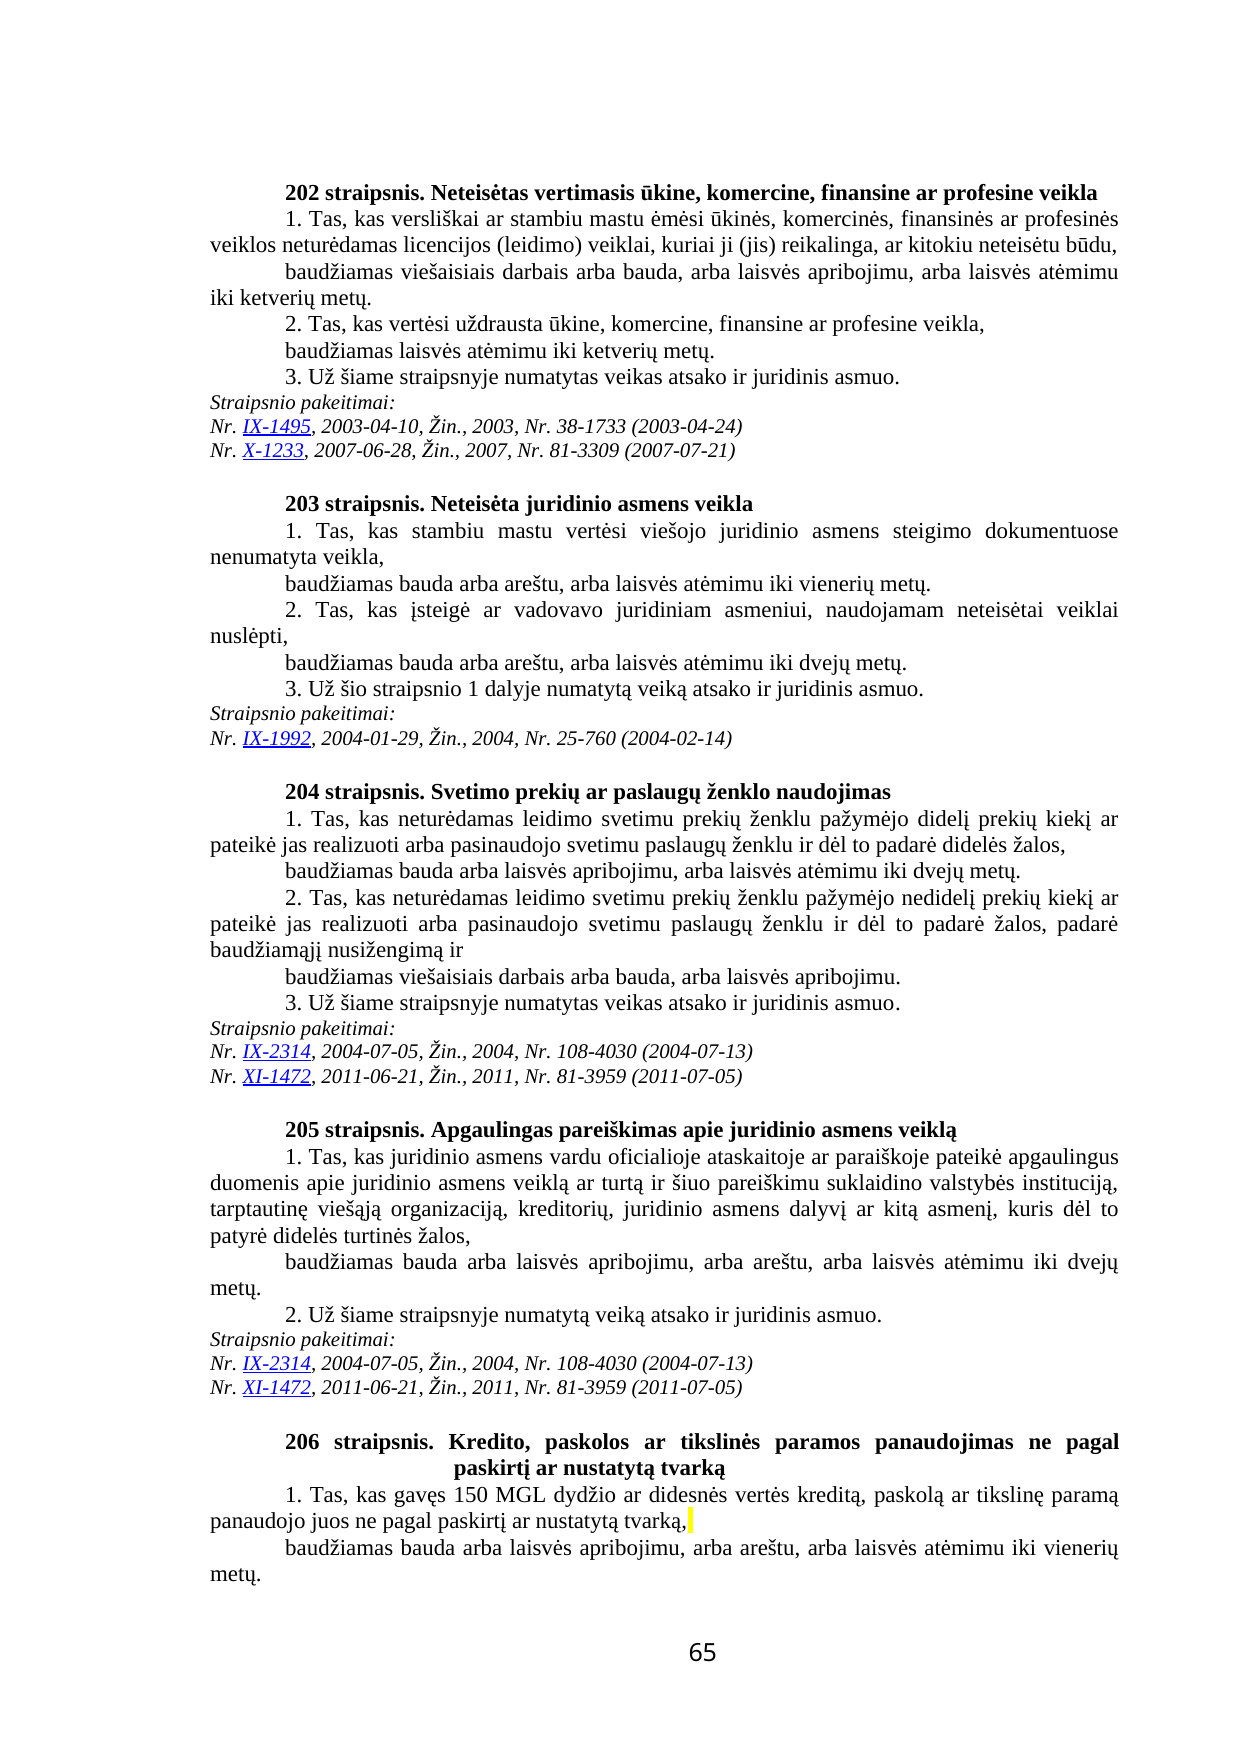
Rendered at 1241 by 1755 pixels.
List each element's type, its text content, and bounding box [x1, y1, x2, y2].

text Nr. X-1233, 2007-06-28, Žin., 2007, Nr. 81-3309 (2007-07-21) [210, 438, 1120, 462]
text baudžiamas viešaisiais darbais arba bauda, arba laisvės apribojimu. [210, 963, 1120, 989]
text baudžiamas laisvės atėmimu iki ketverių metų. [210, 337, 1120, 363]
text Nr. IX-2314, 2004-07-05, Žin., 2004, Nr. 108-4030 (2004-07-13) [210, 1039, 1120, 1063]
text 3. Už šiame straipsnyje numatytas veikas atsako ir juridinis asmuo. [210, 989, 1120, 1015]
text 1. Tas, kas gavęs 150 MGL dydžio ar didesnės vertės kreditą, paskolą ar tikslinę paramą panaudojo juos ne pagal paskirtį ar nustatytą tvarką, [210, 1481, 1120, 1533]
text baudžiamas bauda arba laisvės apribojimu, arba areštu, arba laisvės atėmimu iki vienerių metų. [210, 1533, 1120, 1586]
text 2. Tas, kas vertėsi uždrausta ūkine, komercine, finansine ar profesine veikla, [210, 311, 1120, 337]
text 2. Tas, kas neturėdamas leidimo svetimu prekių ženklu pažymėjo nedidelį prekių kiekį ar pateikė jas realizuoti arba pasinaudojo svetimu paslaugų ženklu ir dėl to padarė žalos, padarė baudžiamąjį nusižengimą ir [210, 884, 1120, 963]
text Straipsnio pakeitimai: [210, 1327, 1120, 1351]
text Nr. XI-1472, 2011-06-21, Žin., 2011, Nr. 81-3959 (2011-07-05) [210, 1375, 1120, 1399]
text 206 straipsnis. Kredito, paskolos ar tikslinės paramos panaudojimas ne pagal paskirtį ar nustatytą tvarką [285, 1428, 1120, 1481]
text baudžiamas viešaisiais darbais arba bauda, arba laisvės apribojimu, arba laisvės atėmimu iki ketverių metų. [210, 258, 1120, 311]
text Nr. IX-2314, 2004-07-05, Žin., 2004, Nr. 108-4030 (2004-07-13) [210, 1351, 1120, 1375]
text 1. Tas, kas juridinio asmens vardu oficialioje ataskaitoje ar paraiškoje pateikė apgaulingus duomenis apie juridinio asmens veiklą ar turtą ir šiuo pareiškimu suklaidino valstybės instituciją, tarptautinę viešąją organizaciją, kreditorių, juridinio asmens dalyvį ar kitą asmenį, kuris dėl to patyrė didelės turtinės žalos, [210, 1143, 1120, 1248]
text 3. Už šio straipsnio 1 dalyje numatytą veiką atsako ir juridinis asmuo. [210, 675, 1120, 701]
text 1. Tas, kas neturėdamas leidimo svetimu prekių ženklu pažymėjo didelį prekių kiekį ar pateikė jas realizuoti arba pasinaudojo svetimu paslaugų ženklu ir dėl to padarė didelės žalos, [210, 804, 1120, 857]
text 202 straipsnis. Neteisėtas vertimasis ūkine, komercine, finansine ar profesine veikla [285, 179, 1120, 205]
text 205 straipsnis. Apgaulingas pareiškimas apie juridinio asmens veiklą [210, 1116, 1120, 1143]
text Straipsnio pakeitimai: [210, 701, 1120, 725]
text Nr. IX-1992, 2004-01-29, Žin., 2004, Nr. 25-760 (2004-02-14) [210, 725, 1120, 749]
text baudžiamas bauda arba areštu, arba laisvės atėmimu iki dvejų metų. [210, 649, 1120, 675]
text 203 straipsnis. Neteisėta juridinio asmens veikla [210, 491, 1120, 517]
text 3. Už šiame straipsnyje numatytas veikas atsako ir juridinis asmuo. [210, 363, 1120, 389]
text baudžiamas bauda arba laisvės apribojimu, arba areštu, arba laisvės atėmimu iki dvejų metų. [210, 1248, 1120, 1301]
text 2. Tas, kas įsteigė ar vadovavo juridiniam asmeniui, naudojamam neteisėtai veiklai nuslėpti, [210, 596, 1120, 649]
text 1. Tas, kas stambiu mastu vertėsi viešojo juridinio asmens steigimo dokumentuose nenumatyta veikla, [210, 517, 1120, 569]
text Straipsnio pakeitimai: [210, 389, 1120, 414]
text Nr. IX-1495, 2003-04-10, Žin., 2003, Nr. 38-1733 (2003-04-24) [210, 414, 1120, 438]
text baudžiamas bauda arba laisvės apribojimu, arba laisvės atėmimu iki dvejų metų. [210, 857, 1120, 884]
text 204 straipsnis. Svetimo prekių ar paslaugų ženklo naudojimas [210, 778, 1120, 804]
text baudžiamas bauda arba areštu, arba laisvės atėmimu iki vienerių metų. [210, 569, 1120, 596]
text Straipsnio pakeitimai: [210, 1015, 1120, 1039]
text 2. Už šiame straipsnyje numatytą veiką atsako ir juridinis asmuo. [210, 1301, 1120, 1327]
text Nr. XI-1472, 2011-06-21, Žin., 2011, Nr. 81-3959 (2011-07-05) [210, 1063, 1120, 1088]
text 1. Tas, kas versliškai ar stambiu mastu ėmėsi ūkinės, komercinės, finansinės ar profesinės veiklos neturėdamas licencijos (leidimo) veiklai, kuriai ji (jis) reikalinga, ar kitokiu neteisėtu būdu, [210, 205, 1120, 258]
